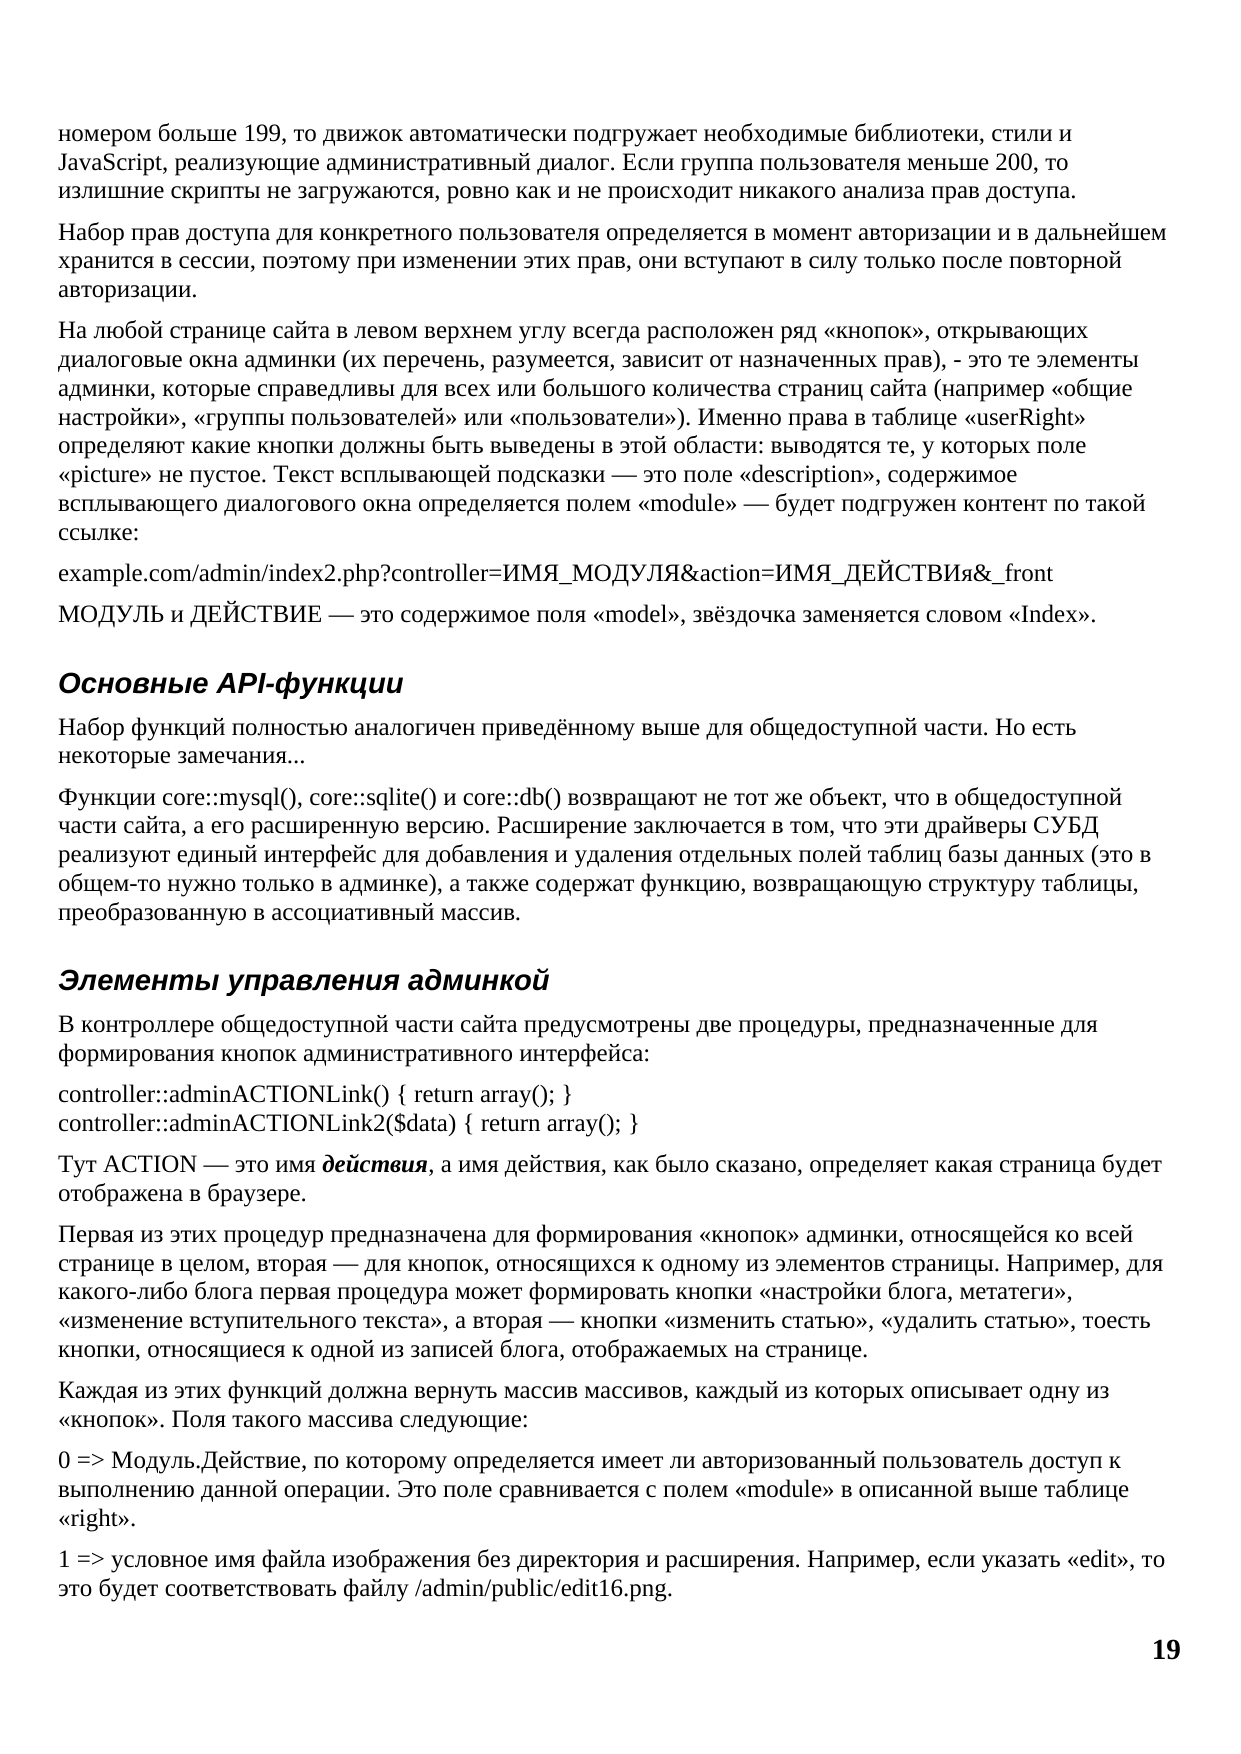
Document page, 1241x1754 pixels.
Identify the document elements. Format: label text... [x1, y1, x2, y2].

text Первая из этих процедур предназначена для формирования «кнопок» админки, относящейся ко всей странице в целом, вторая — для кнопок, относящихся к одному из элементов страницы. Например, для какого-либо блога первая процедура может формировать кнопки «настройки блога, метатеги», «изменение вступительного текста», а вторая — кнопки «изменить статью», «удалить статью», тоесть кнопки, относящиеся к одной из записей блога, отображаемых на странице. [58, 1219, 1181, 1363]
text На любой странице сайта в левом верхнем углу всегда расположен ряд «кнопок», открывающих диалоговые окна админки (их перечень, разумеется, зависит от назначенных прав), - это те элементы админки, которые справедливы для всех или большого количества страниц сайта (например «общие настройки», «группы пользователей» или «пользователи»). Именно права в таблице «userRight» определяют какие кнопки должны быть выведены в этой области: выводятся те, у которых поле «picture» не пустое. Текст всплывающей подсказки — это поле «description», содержимое всплывающего диалогового окна определяется полем «module» — будет подгружен контент по такой ссылке: [58, 316, 1181, 546]
text Набор функций полностью аналогичен приведённому выше для общедоступной части. Но есть некоторые замечания... [58, 712, 1181, 769]
text example.com/admin/index2.php?controller=ИМЯ_МОДУЛЯ&action=ИМЯ_ДЕЙСТВИя&_front [58, 558, 1181, 587]
text Функции core::mysql(), core::sqlite() и core::db() возвращают не тот же объект, что в общедоступной части сайта, а его расширенную версию. Расширение заключается в том, что эти драйверы СУБД реализуют единый интерфейс для добавления и удаления отдельных полей таблиц базы данных (это в общем-то нужно только в админке), а также содержат функцию, возвращающую структуру таблицы, преобразованную в ассоциативный массив. [58, 782, 1181, 925]
text Тут ACTION — это имя действия, а имя действия, как было сказано, определяет какая страница будет отображена в браузере. [58, 1149, 1181, 1206]
text 1 => условное имя файла изображения без директория и расширения. Например, если указать «edit», то это будет соответствовать файлу /admin/public/edit16.png. [58, 1544, 1181, 1601]
subtitle Элементы управления админкой [58, 963, 1181, 996]
text Каждая из этих функций должна вернуть массив массивов, каждый из которых описывает одну из «кнопок». Поля такого массива следующие: [58, 1375, 1181, 1433]
text Набор прав доступа для конкретного пользователя определяется в момент авторизации и в дальнейшем хранится в сессии, поэтому при изменении этих прав, они вступают в силу только после повторной авторизации. [58, 217, 1181, 303]
text 0 => Модуль.Действие, по которому определяется имеет ли авторизованный пользователь доступ к выполнению данной операции. Это поле сравнивается с полем «module» в описанной выше таблице «right». [58, 1445, 1181, 1531]
text В контроллере общедоступной части сайта предусмотрены две процедуры, предназначенные для формирования кнопок административного интерфейса: [58, 1009, 1181, 1066]
subtitle Основные API-функции [58, 666, 1181, 699]
text controller::adminACTIONLink() { return array(); } controller::adminACTIONLink2($data) { return array(); } [58, 1079, 1181, 1136]
text номером больше 199, то движок автоматически подгружает необходимые библиотеки, стили и JavaScript, реализующие административный диалог. Если группа пользователя меньше 200, то излишние скрипты не загружаются, ровно как и не происходит никакого анализа прав доступа. [58, 118, 1181, 204]
text МОДУЛЬ и ДЕЙСТВИЕ — это содержимое поля «model», звёздочка заменяется словом «Index». [58, 599, 1181, 628]
